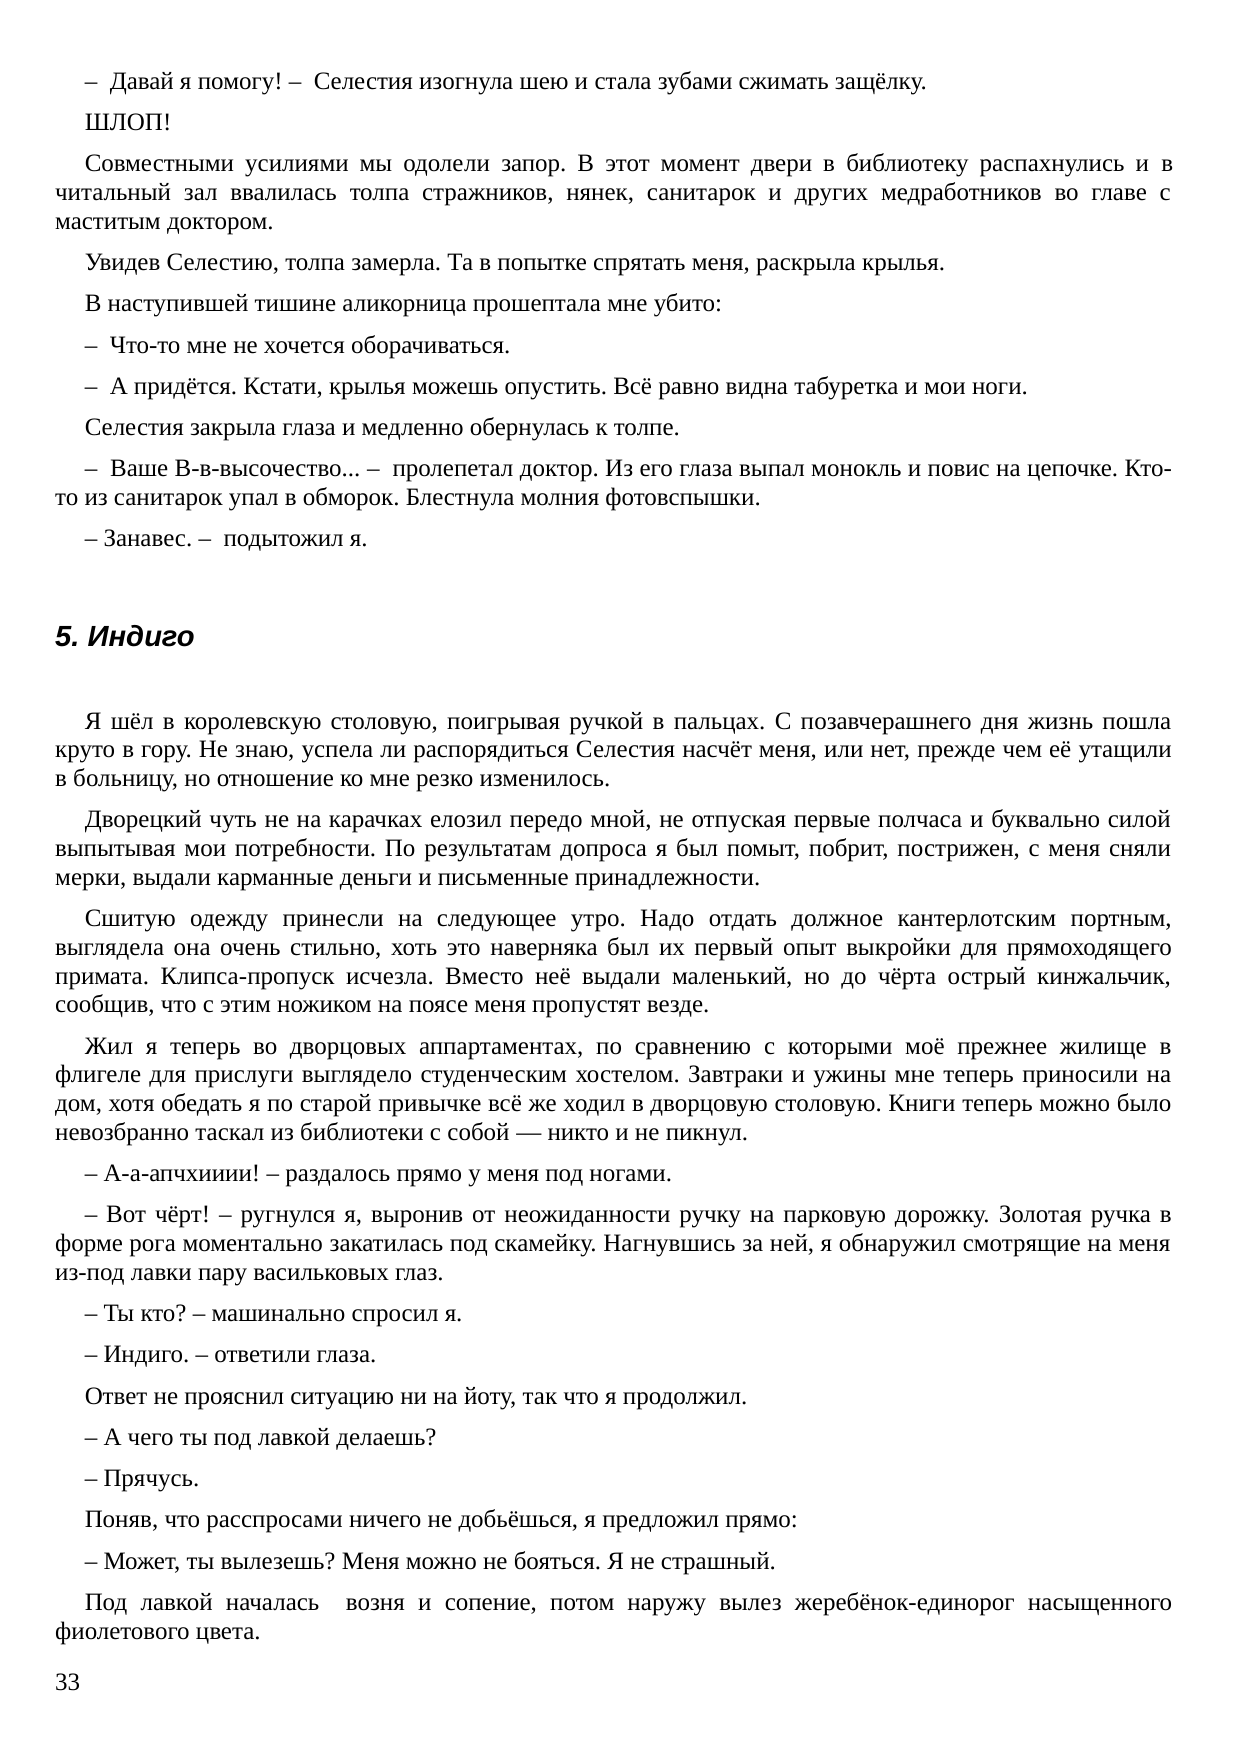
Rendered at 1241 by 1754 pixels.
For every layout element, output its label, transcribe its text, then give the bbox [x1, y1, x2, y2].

text – Занавес. – подытожил я. [55, 523, 1173, 552]
text Сшитую одежду принесли на следующее утро. Надо отдать должное кантерлотским портным, выглядела она очень стильно, хоть это наверняка был их первый опыт выкройки для прямоходящего примата. Клипса-пропуск исчезла. Вместо неё выдали маленький, но до чёрта острый кинжальчик, сообщив, что с этим ножиком на поясе меня пропустят везде. [55, 903, 1173, 1018]
text – Прячусь. [55, 1463, 1173, 1492]
text – А-а-апчхииии! – раздалось прямо у меня под ногами. [55, 1158, 1173, 1187]
text – Индиго. – ответили глаза. [55, 1339, 1173, 1368]
text Жил я теперь во дворцовых аппартаментах, по сравнению с которыми моё прежнее жилище в флигеле для прислуги выглядело студенческим хостелом. Завтраки и ужины мне теперь приносили на дом, хотя обедать я по старой привычке всё же ходил в дворцовую столовую. Книги теперь можно было невозбранно таскал из библиотеки с собой — никто и не пикнул. [55, 1031, 1173, 1146]
text – Вот чёрт! – ругнулся я, выронив от неожиданности ручку на парковую дорожку. Золотая ручка в форме рога моментально закатилась под скамейку. Нагнувшись за ней, я обнаружил смотрящие на меня из-под лавки пару васильковых глаз. [55, 1199, 1173, 1286]
text – Что-то мне не хочется оборачиваться. [55, 330, 1173, 358]
text Селестия закрыла глаза и медленно обернулась к толпе. [55, 412, 1173, 441]
text – Давай я помогу! – Селестия изогнула шею и стала зубами сжимать защёлку. [55, 66, 1173, 95]
text – Ваше В-в-высочество... – пролепетал доктор. Из его глаза выпал монокль и повис на цепочке. Кто-то из санитарок упал в обморок. Блестнула молния фотовспышки. [55, 453, 1173, 511]
text – А придётся. Кстати, крылья можешь опустить. Всё равно видна табуретка и мои ноги. [55, 371, 1173, 400]
text Совместными усилиями мы одолели запор. В этот момент двери в библиотеку распахнулись и в читальный зал ввалилась толпа стражников, нянек, санитарок и других медработников во главе с маститым доктором. [55, 148, 1173, 235]
text Увидев Селестию, толпа замерла. Та в попытке спрятать меня, раскрыла крылья. [55, 247, 1173, 276]
text Ответ не прояснил ситуацию ни на йоту, так что я продолжил. [55, 1381, 1173, 1409]
text ШЛОП! [55, 107, 1173, 136]
text Поняв, что расспросами ничего не добьёшься, я предложил прямо: [55, 1504, 1173, 1533]
subtitle 5. Индиго [55, 618, 1173, 652]
text – А чего ты под лавкой делаешь? [55, 1422, 1173, 1451]
text Я шёл в королевскую столовую, поигрывая ручкой в пальцах. С позавчерашнего дня жизнь пошла круто в гору. Не знаю, успела ли распорядиться Селестия насчёт меня, или нет, прежде чем её утащили в больницу, но отношение ко мне резко изменилось. [55, 706, 1173, 792]
text – Ты кто? – машинально спросил я. [55, 1298, 1173, 1327]
text Под лавкой началась возня и сопение, потом наружу вылез жеребёнок-единорог насыщенного фиолетового цвета. [55, 1587, 1173, 1644]
text – Может, ты вылезешь? Меня можно не бояться. Я не страшный. [55, 1546, 1173, 1574]
text В наступившей тишине аликорница прошептала мне убито: [55, 288, 1173, 317]
text Дворецкий чуть не на карачках елозил передо мной, не отпуская первые полчаса и буквально силой выпытывая мои потребности. По результатам допроса я был помыт, побрит, пострижен, с меня сняли мерки, выдали карманные деньги и письменные принадлежности. [55, 804, 1173, 891]
